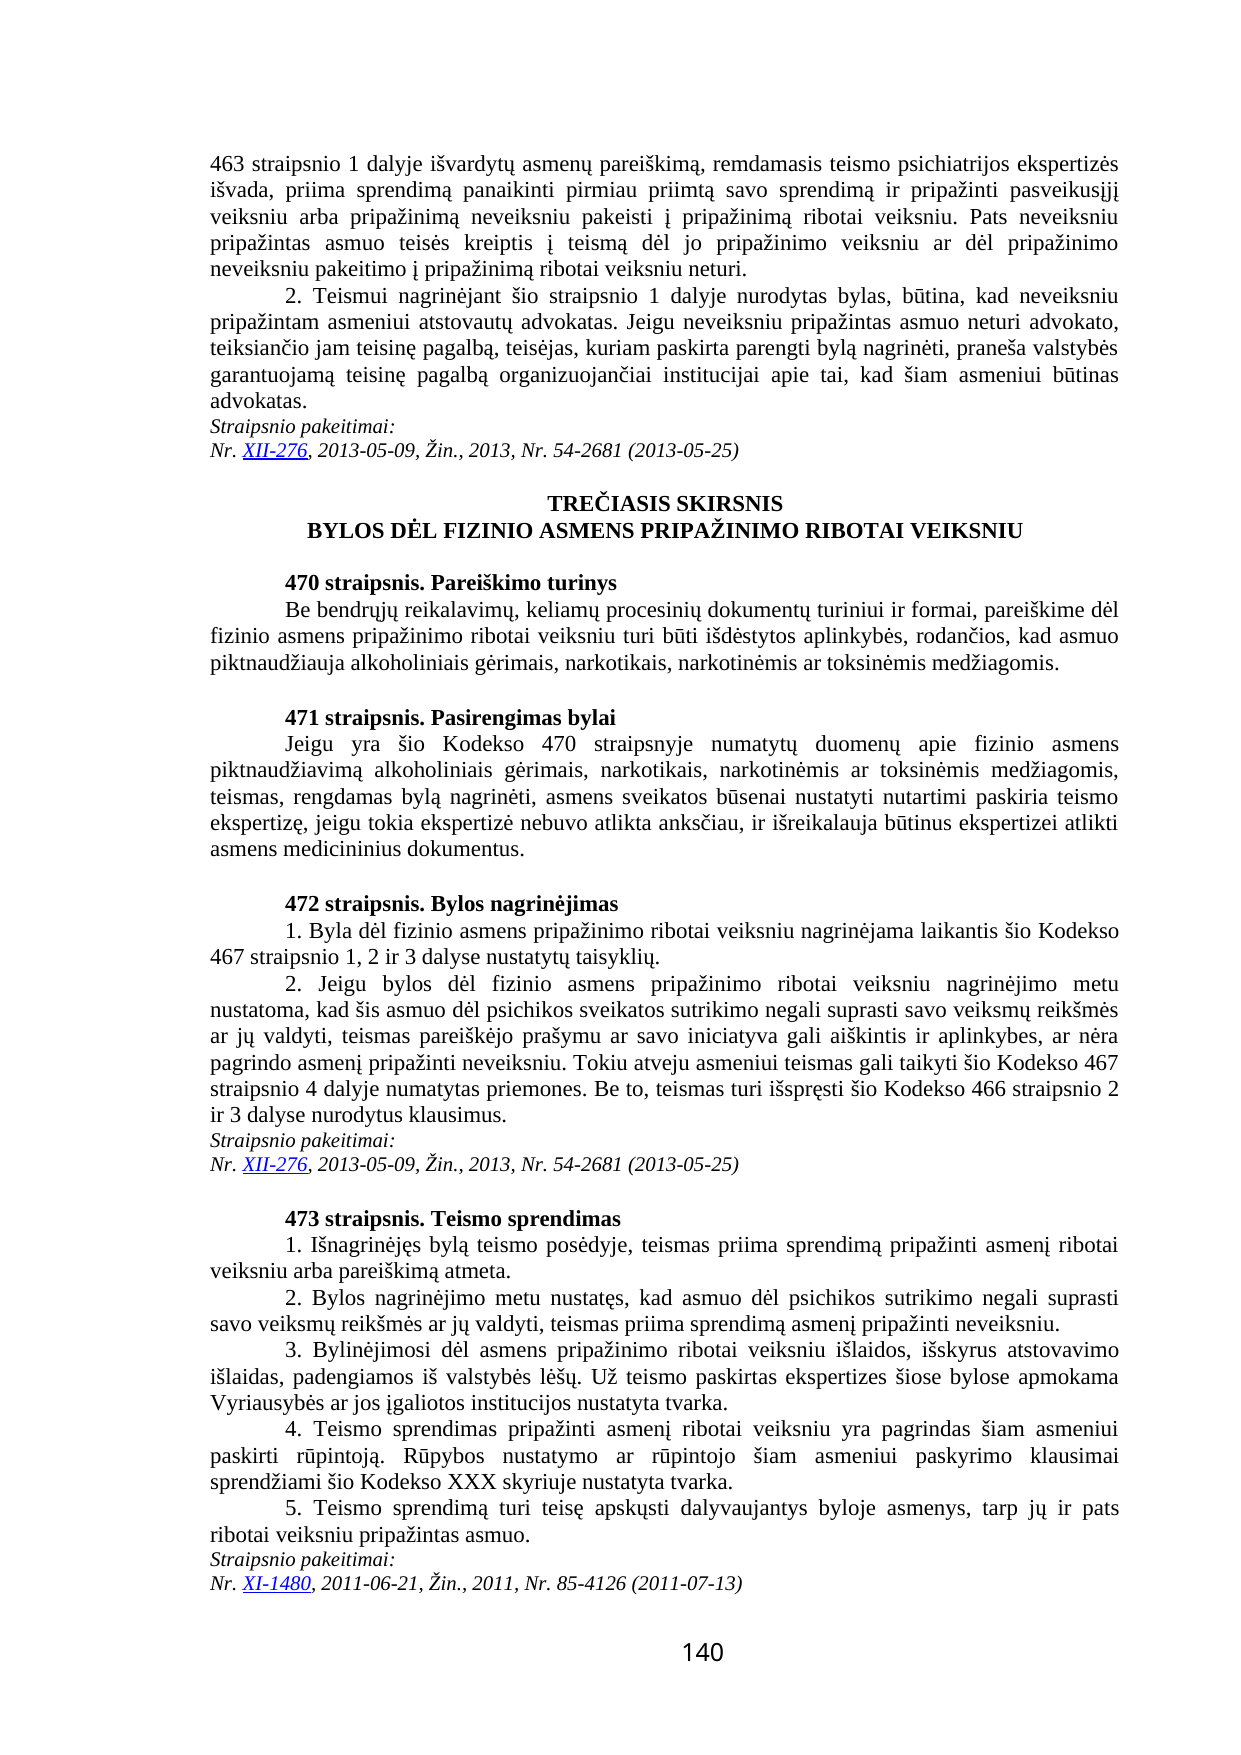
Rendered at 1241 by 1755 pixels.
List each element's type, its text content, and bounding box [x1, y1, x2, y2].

text Jeigu yra šio Kodekso 470 straipsnyje numatytų duomenų apie fizinio asmens piktnaudžiavimą alkoholiniais gėrimais, narkotikais, narkotinėmis ar toksinėmis medžiagomis, teismas, rengdamas bylą nagrinėti, asmens sveikatos būsenai nustatyti nutartimi paskiria teismo ekspertizę, jeigu tokia ekspertizė nebuvo atlikta anksčiau, ir išreikalauja būtinus ekspertizei atlikti asmens medicininius dokumentus. [210, 730, 1120, 862]
text Nr. XII-276, 2013-05-09, Žin., 2013, Nr. 54-2681 (2013-05-25) [210, 438, 1120, 462]
text 471 straipsnis. Pasirengimas bylai [210, 704, 1120, 730]
text Nr. XI-1480, 2011-06-21, Žin., 2011, Nr. 85-4126 (2011-07-13) [210, 1571, 1120, 1595]
text 463 straipsnio 1 dalyje išvardytų asmenų pareiškimą, remdamasis teismo psichiatrijos ekspertizės išvada, priima sprendimą panaikinti pirmiau priimtą savo sprendimą ir pripažinti pasveikusįjį veiksniu arba pripažinimą neveiksniu pakeisti į pripažinimą ribotai veiksniu. Pats neveiksniu pripažintas asmuo teisės kreiptis į teismą dėl jo pripažinimo veiksniu ar dėl pripažinimo neveiksniu pakeitimo į pripažinimą ribotai veiksniu neturi. [210, 150, 1120, 282]
text 1. Išnagrinėjęs bylą teismo posėdyje, teismas priima sprendimą pripažinti asmenį ribotai veiksniu arba pareiškimą atmeta. [210, 1231, 1120, 1284]
text Nr. XII-276, 2013-05-09, Žin., 2013, Nr. 54-2681 (2013-05-25) [210, 1152, 1120, 1176]
text 5. Teismo sprendimą turi teisę apskųsti dalyvaujantys byloje asmenys, tarp jų ir pats ribotai veiksniu pripažintas asmuo. [210, 1494, 1120, 1547]
text 3. Bylinėjimosi dėl asmens pripažinimo ribotai veiksniu išlaidos, išskyrus atstovavimo išlaidas, padengiamos iš valstybės lėšų. Už teismo paskirtas ekspertizes šiose bylose apmokama Vyriausybės ar jos įgaliotos institucijos nustatyta tvarka. [210, 1336, 1120, 1415]
text 1. Byla dėl fizinio asmens pripažinimo ribotai veiksniu nagrinėjama laikantis šio Kodekso 467 straipsnio 1, 2 ir 3 dalyse nustatytų taisyklių. [210, 917, 1120, 969]
text 2. Jeigu bylos dėl fizinio asmens pripažinimo ribotai veiksniu nagrinėjimo metu nustatoma, kad šis asmuo dėl psichikos sveikatos sutrikimo negali suprasti savo veiksmų reikšmės ar jų valdyti, teismas pareiškėjo prašymu ar savo iniciatyva gali aiškintis ir aplinkybes, ar nėra pagrindo asmenį pripažinti neveiksniu. Tokiu atveju asmeniui teismas gali taikyti šio Kodekso 467 straipsnio 4 dalyje numatytas priemones. Be to, teismas turi išspręsti šio Kodekso 466 straipsnio 2 ir 3 dalyse nurodytus klausimus. [210, 969, 1120, 1128]
text Straipsnio pakeitimai: [210, 1128, 1120, 1152]
text Be bendrųjų reikalavimų, keliamų procesinių dokumentų turiniui ir formai, pareiškime dėl fizinio asmens pripažinimo ribotai veiksniu turi būti išdėstytos aplinkybės, rodančios, kad asmuo piktnaudžiauja alkoholiniais gėrimais, narkotikais, narkotinėmis ar toksinėmis medžiagomis. [210, 596, 1120, 675]
text 473 straipsnis. Teismo sprendimas [210, 1204, 1120, 1231]
text Straipsnio pakeitimai: [210, 413, 1120, 438]
text 2. Teismui nagrinėjant šio straipsnio 1 dalyje nurodytas bylas, būtina, kad neveiksniu pripažintam asmeniui atstovautų advokatas. Jeigu neveiksniu pripažintas asmuo neturi advokato, teiksiančio jam teisinę pagalbą, teisėjas, kuriam paskirta parengti bylą nagrinėti, praneša valstybės garantuojamą teisinę pagalbą organizuojančiai institucijai apie tai, kad šiam asmeniui būtinas advokatas. [210, 282, 1120, 413]
text BYLOS DĖL FIZINIO Asmens pripažinimO ribotai veiksniu [210, 517, 1120, 543]
text 470 straipsnis. Pareiškimo turinys [210, 569, 1120, 596]
text Straipsnio pakeitimai: [210, 1547, 1120, 1571]
text 2. Bylos nagrinėjimo metu nustatęs, kad asmuo dėl psichikos sutrikimo negali suprasti savo veiksmų reikšmės ar jų valdyti, teismas priima sprendimą asmenį pripažinti neveiksniu. [210, 1284, 1120, 1336]
text Trečiasis skirsnis [210, 490, 1120, 517]
text 472 straipsnis. Bylos nagrinėjimas [210, 891, 1120, 917]
text 4. Teismo sprendimas pripažinti asmenį ribotai veiksniu yra pagrindas šiam asmeniui paskirti rūpintoją. Rūpybos nustatymo ar rūpintojo šiam asmeniui paskyrimo klausimai sprendžiami šio Kodekso XXX skyriuje nustatyta tvarka. [210, 1415, 1120, 1494]
